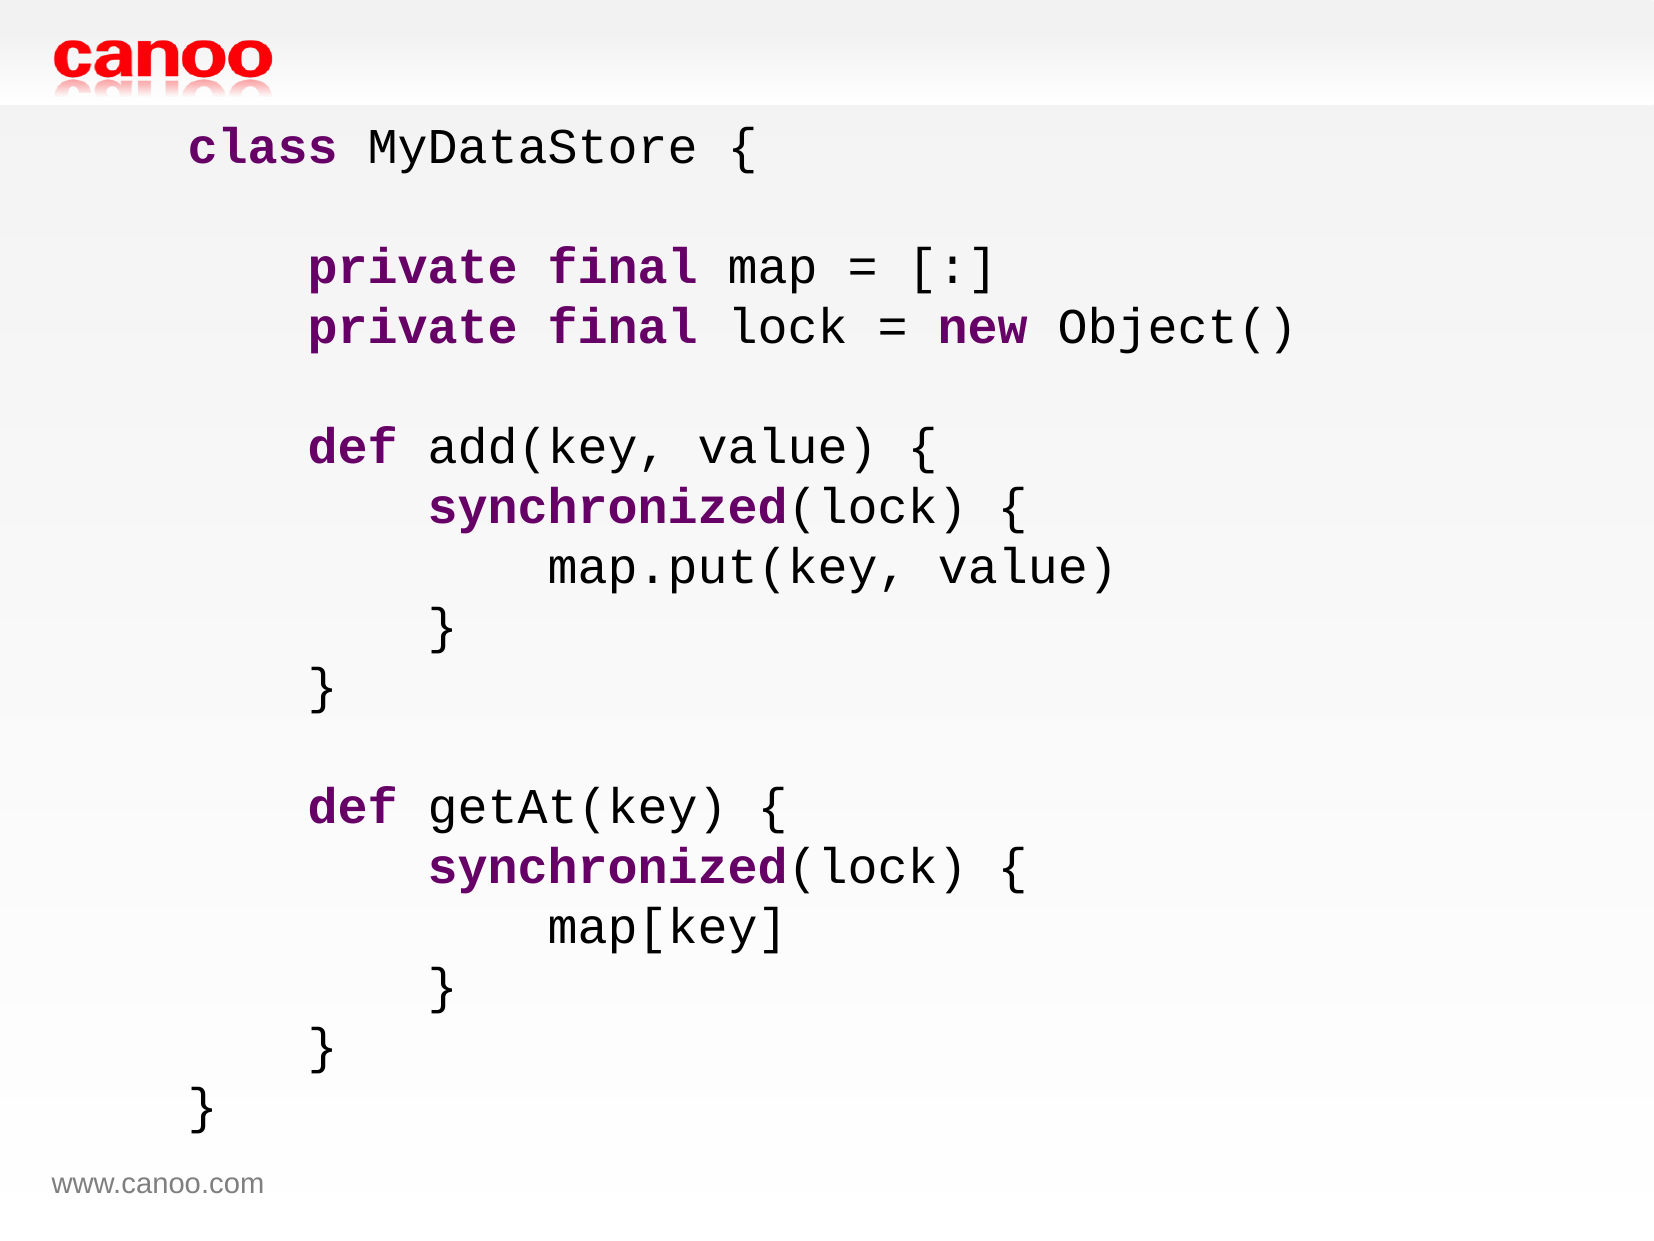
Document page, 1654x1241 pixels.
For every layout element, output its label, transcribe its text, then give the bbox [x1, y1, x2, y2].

picture [51, 37, 273, 119]
text_box class MyDataStore { private final map = [:] private final lock = new Object() def add(key, value) { synchronized(lock) { map.put(key, value) } } def getAt(key) { synchronized(lock) { map[key] } } } [187, 113, 1609, 1134]
